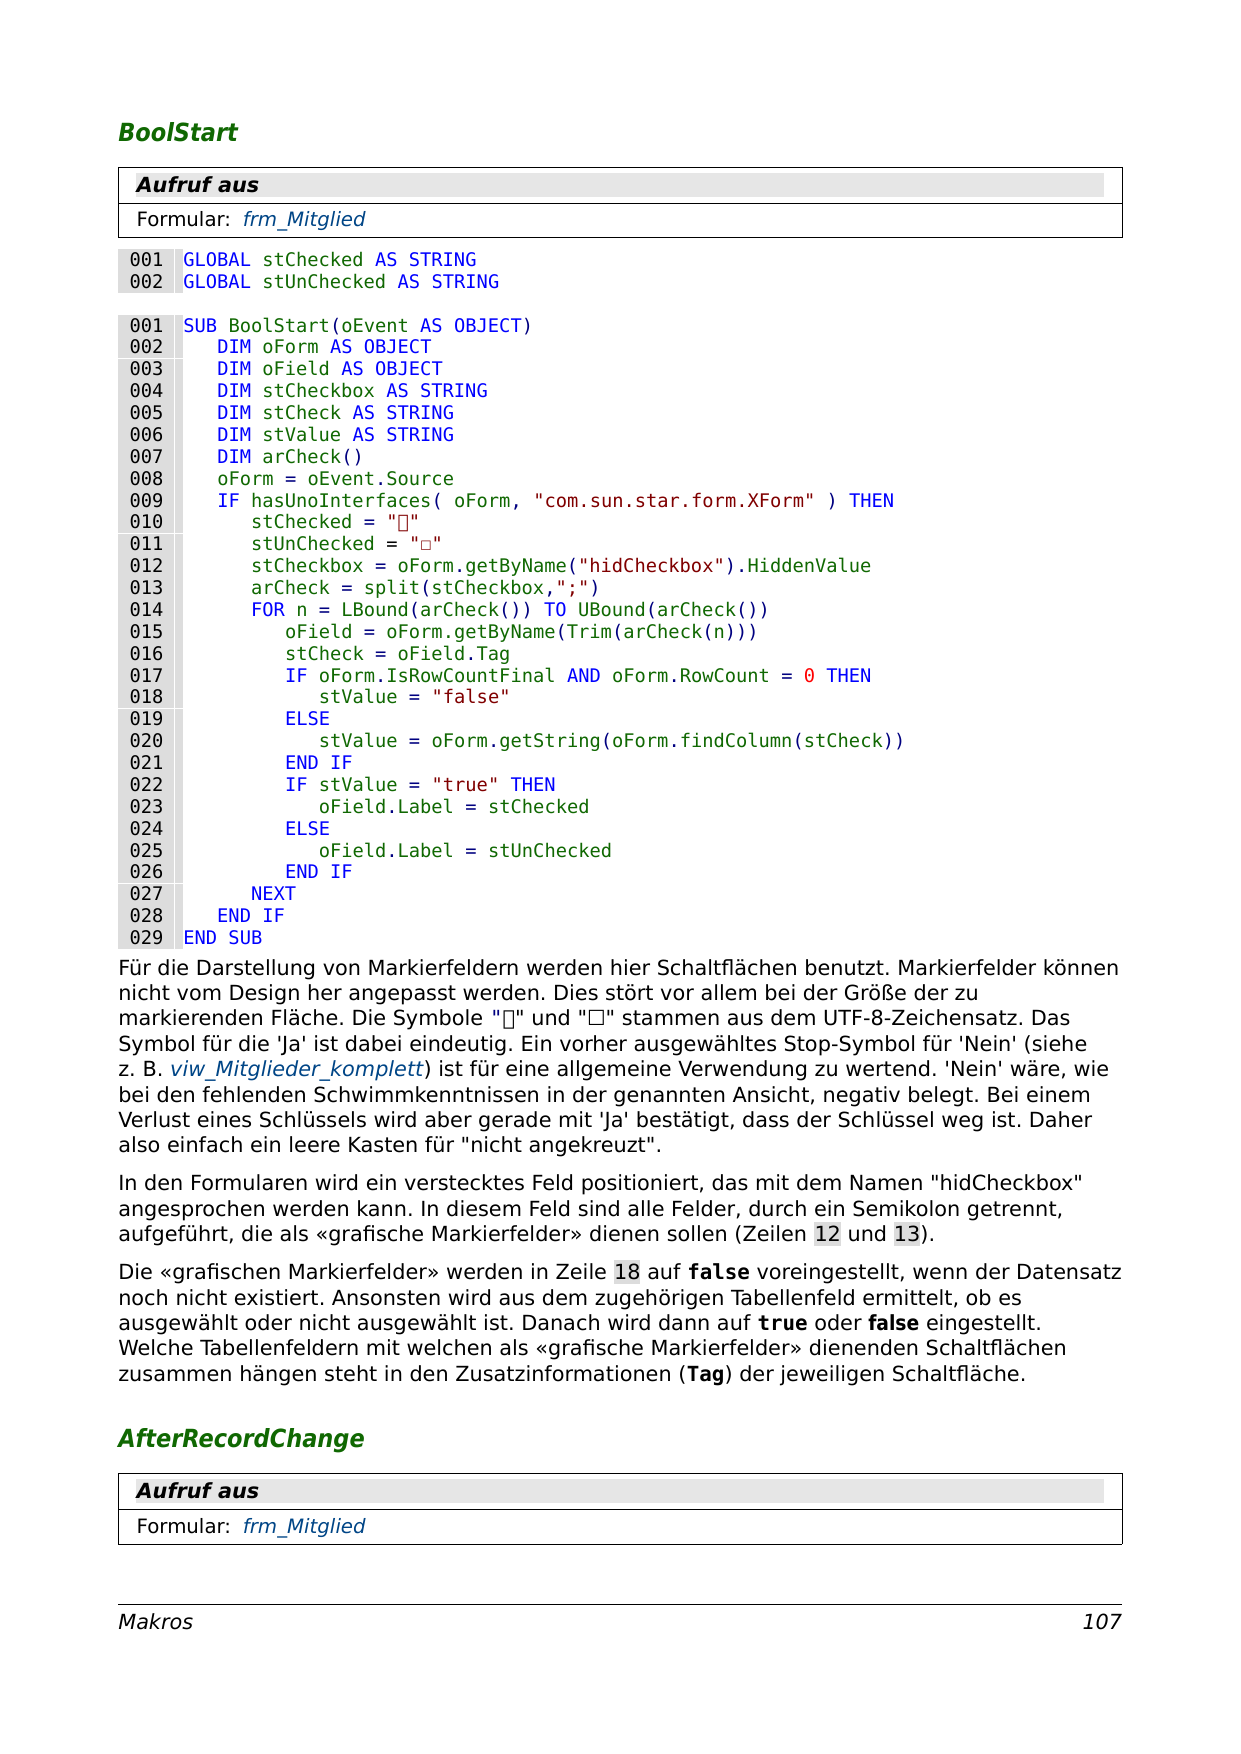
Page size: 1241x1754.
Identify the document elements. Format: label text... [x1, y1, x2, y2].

table_header Aufruf aus [119, 1474, 1122, 1509]
list stValue = "false" [183, 687, 1122, 708]
list DIM oField AS OBJECT [118, 358, 1122, 380]
list FOR n = LBound(arCheck()) TO UBound(arCheck()) [183, 599, 1122, 621]
text Die «grafischen Markierfelder» werden in Zeile 18 auf false voreingestellt, wenn der Datensatz noch nicht existiert. Ansonsten wird aus dem zugehörigen Tabellenfeld ermittelt, ob es ausgewählt oder nicht ausgewählt ist. Danach wird dann auf true oder false eingestellt. Welche Tabellenfeldern mit welchen als «grafische Markierfelder» dienenden Schaltflächen zusammen hängen steht in den Zusatzinformationen (Tag) der jeweiligen Schaltfläche. [118, 1260, 1122, 1386]
table_cell Formular: frm_Mitglied [119, 1510, 1122, 1544]
subtitle BoolStart [118, 118, 1122, 147]
list END IF [183, 752, 1122, 774]
list oField.Label = stUnChecked [183, 840, 1122, 862]
list NEXT [118, 883, 1122, 905]
list END SUB [183, 927, 1122, 949]
list arCheck = split(stCheckbox,";") [183, 577, 1122, 599]
list DIM stCheckbox AS STRING [183, 380, 1122, 402]
list GLOBAL stUnChecked AS STRING [118, 271, 1122, 315]
list IF hasUnoInterfaces( oForm, "com.sun.star.form.XForm" ) THEN [183, 490, 1122, 512]
list DIM stCheck AS STRING [183, 402, 1122, 424]
list oField = oForm.getByName(Trim(arCheck(n))) [183, 621, 1122, 643]
subtitle AfterRecordChange [118, 1425, 1122, 1454]
text In den Formularen wird ein verstecktes Feld positioniert, das mit dem Namen "hidCheckbox" angesprochen werden kann. In diesem Feld sind alle Felder, durch ein Semikolon getrennt, aufgeführt, die als «grafische Markierfelder» dienen sollen (Zeilen 12 und 13). [118, 1171, 1122, 1246]
list GLOBAL stChecked AS STRING [183, 249, 1122, 271]
list END IF [183, 862, 1122, 883]
list stChecked = "✅" [183, 512, 1122, 533]
list DIM arCheck() [183, 446, 1122, 468]
list stCheckbox = oForm.getByName("hidCheckbox").HiddenValue [183, 555, 1122, 577]
list SUB BoolStart(oEvent AS OBJECT) [183, 315, 1122, 337]
list DIM oForm AS OBJECT [183, 337, 1122, 358]
table_cell Formular: frm_Mitglied [119, 204, 1122, 237]
list stValue = oForm.getString(oForm.findColumn(stCheck)) [183, 730, 1122, 752]
list ELSE [183, 818, 1122, 840]
list END IF [183, 905, 1122, 927]
list oField.Label = stChecked [183, 796, 1122, 818]
list stUnChecked = "☐" [118, 533, 1122, 555]
table_header Aufruf aus [119, 168, 1122, 203]
list IF stValue = "true" THEN [183, 774, 1122, 796]
list IF oForm.IsRowCountFinal AND oForm.RowCount = 0 THEN [183, 665, 1122, 687]
list stCheck = oField.Tag [183, 643, 1122, 665]
list oForm = oEvent.Source [183, 468, 1122, 490]
text Für die Darstellung von Markierfeldern werden hier Schaltflächen benutzt. Markierfelder können nicht vom Design her angepasst werden. Dies stört vor allem bei der Größe der zu markierenden Fläche. Die Symbole "✅" und "☐" stammen aus dem UTF-8-Zeichensatz. Das Symbol für die 'Ja' ist dabei eindeutig. Ein vorher ausgewähltes Stop-Symbol für 'Nein' (siehe z. B. viw_Mitglieder_komplett) ist für eine allgemeine Verwendung zu wertend. 'Nein' wäre, wie bei den fehlenden Schwimmkenntnissen in der genannten Ansicht, negativ belegt. Bei einem Verlust eines Schlüssels wird aber gerade mit 'Ja' bestätigt, dass der Schlüssel weg ist. Daher also einfach ein leere Kasten für "nicht angekreuzt". [118, 956, 1122, 1158]
list DIM stValue AS STRING [183, 424, 1122, 446]
list ELSE [118, 708, 1122, 730]
